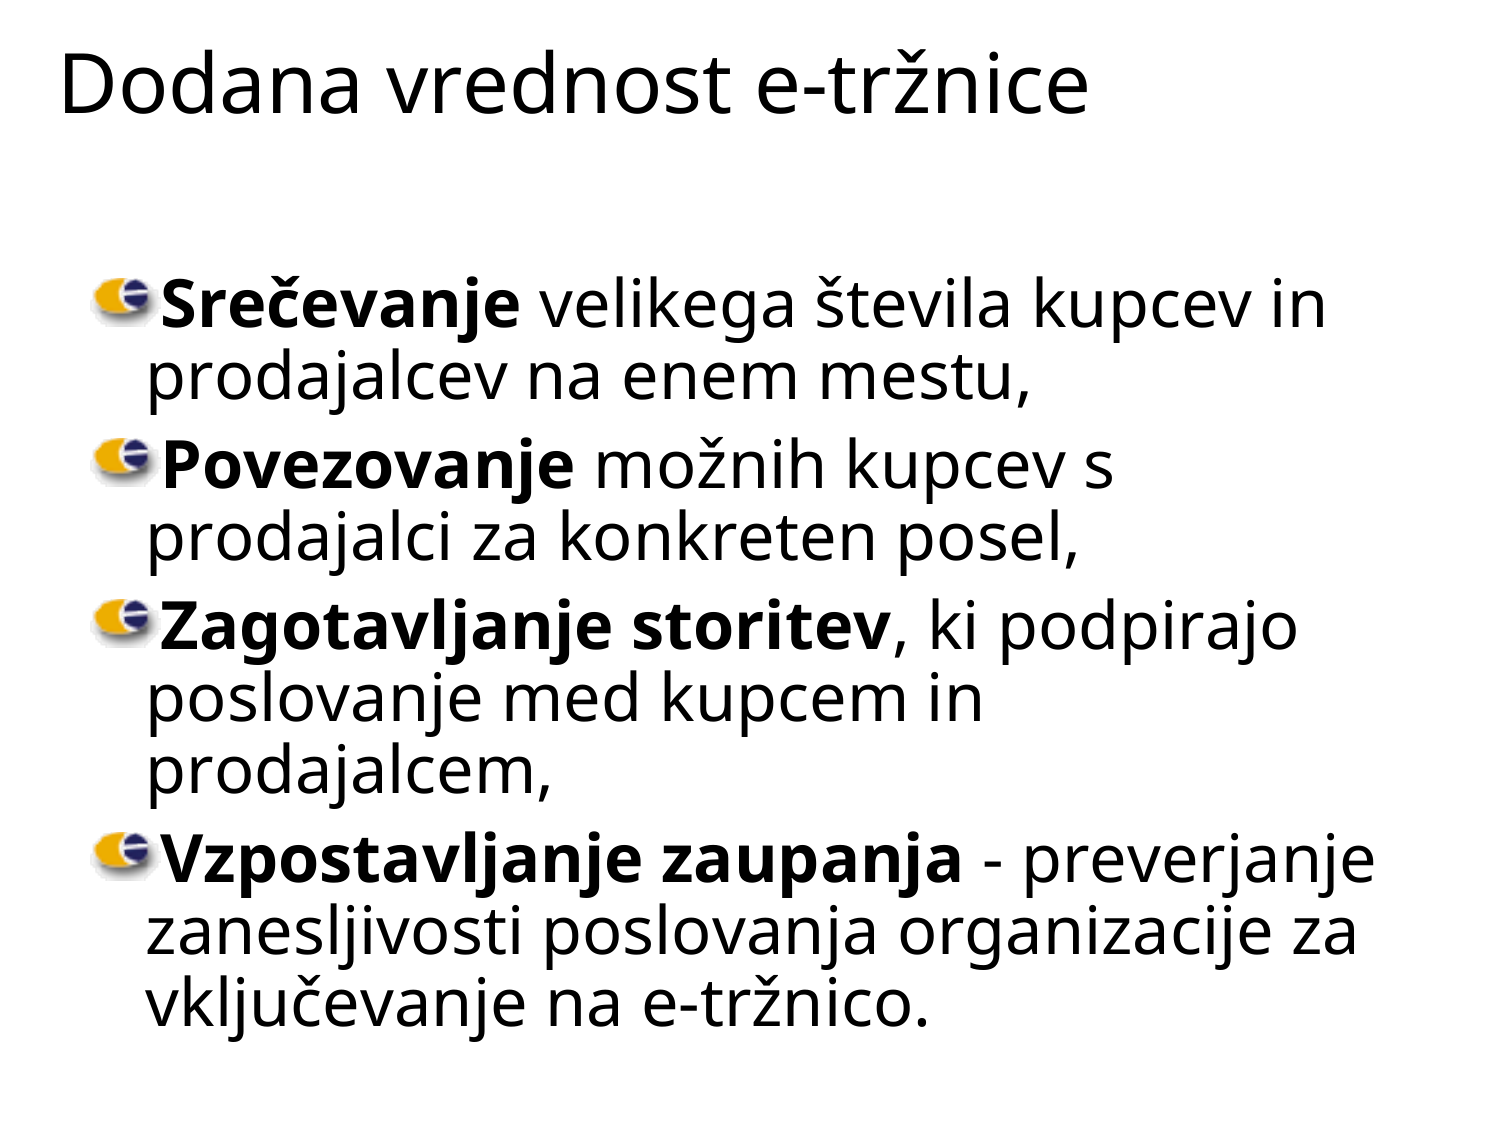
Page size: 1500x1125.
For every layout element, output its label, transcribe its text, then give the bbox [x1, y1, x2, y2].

title Dodana vrednost e-tržnice [42, 22, 1466, 138]
list Srečevanje velikega števila kupcev in prodajalcev na enem mestu, Povezovanje možnih kupcev s prodajalci za konkreten posel, Zagotavljanje storitev, ki podpirajo poslovanje med kupcem in prodajalcem, Vzpostavljanje zaupanja - preverjanje zanesljivosti poslovanja organizacije za vključevanje na e-tržnico. [74, 262, 1417, 1064]
